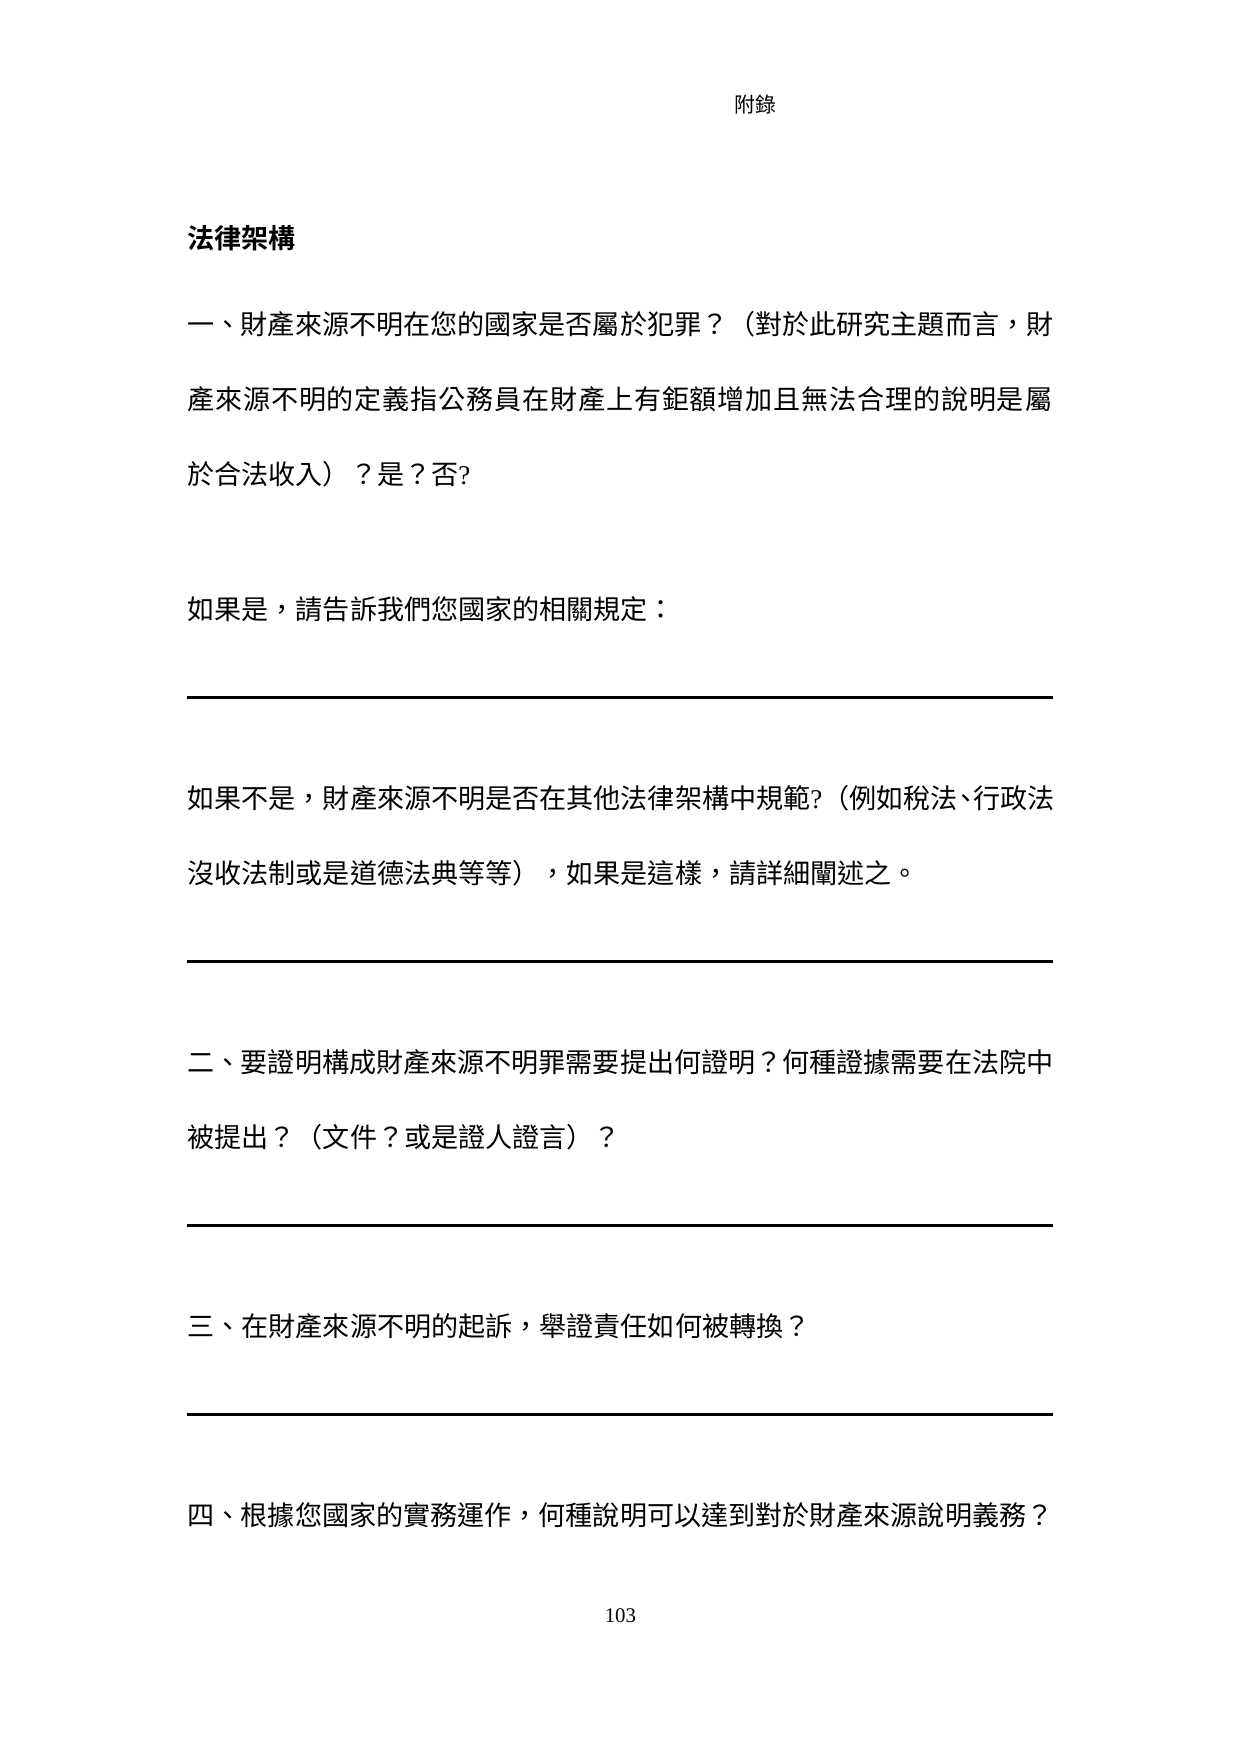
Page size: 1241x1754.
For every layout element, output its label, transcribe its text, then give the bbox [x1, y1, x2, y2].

text 如果是，請告訴我們您國家的相關規定： [187, 570, 1053, 645]
text ­­­­­­­­­­­­­ [187, 710, 1053, 748]
text 如果不是，財產來源不明是否在其他法律架構中規範?（例如稅法、行政法、沒收法制或是道德法典等等），如果是這樣，請詳細闡述之。 [187, 759, 1053, 909]
text 法律架構 [187, 199, 1053, 274]
text 四、根據您國家的實務運作，何種說明可以達到對於財產來源說明義務？ [187, 1476, 1053, 1551]
text 二、要證明構成財產來源不明罪需要提出何證明？何種證據需要在法院中被提出？（文件？或是證人證言）？ [187, 1023, 1053, 1173]
text 一、財產來源不明在您的國家是否屬於犯罪？（對於此研究主題而言，財產來源不明的定義指公務員在財產上有鉅額增加且無法合理的說明是屬於合法收入）？是？否? [187, 285, 1053, 510]
text 三、在財產來源不明的起訴，舉證責任如何被轉換？ [187, 1287, 1053, 1362]
